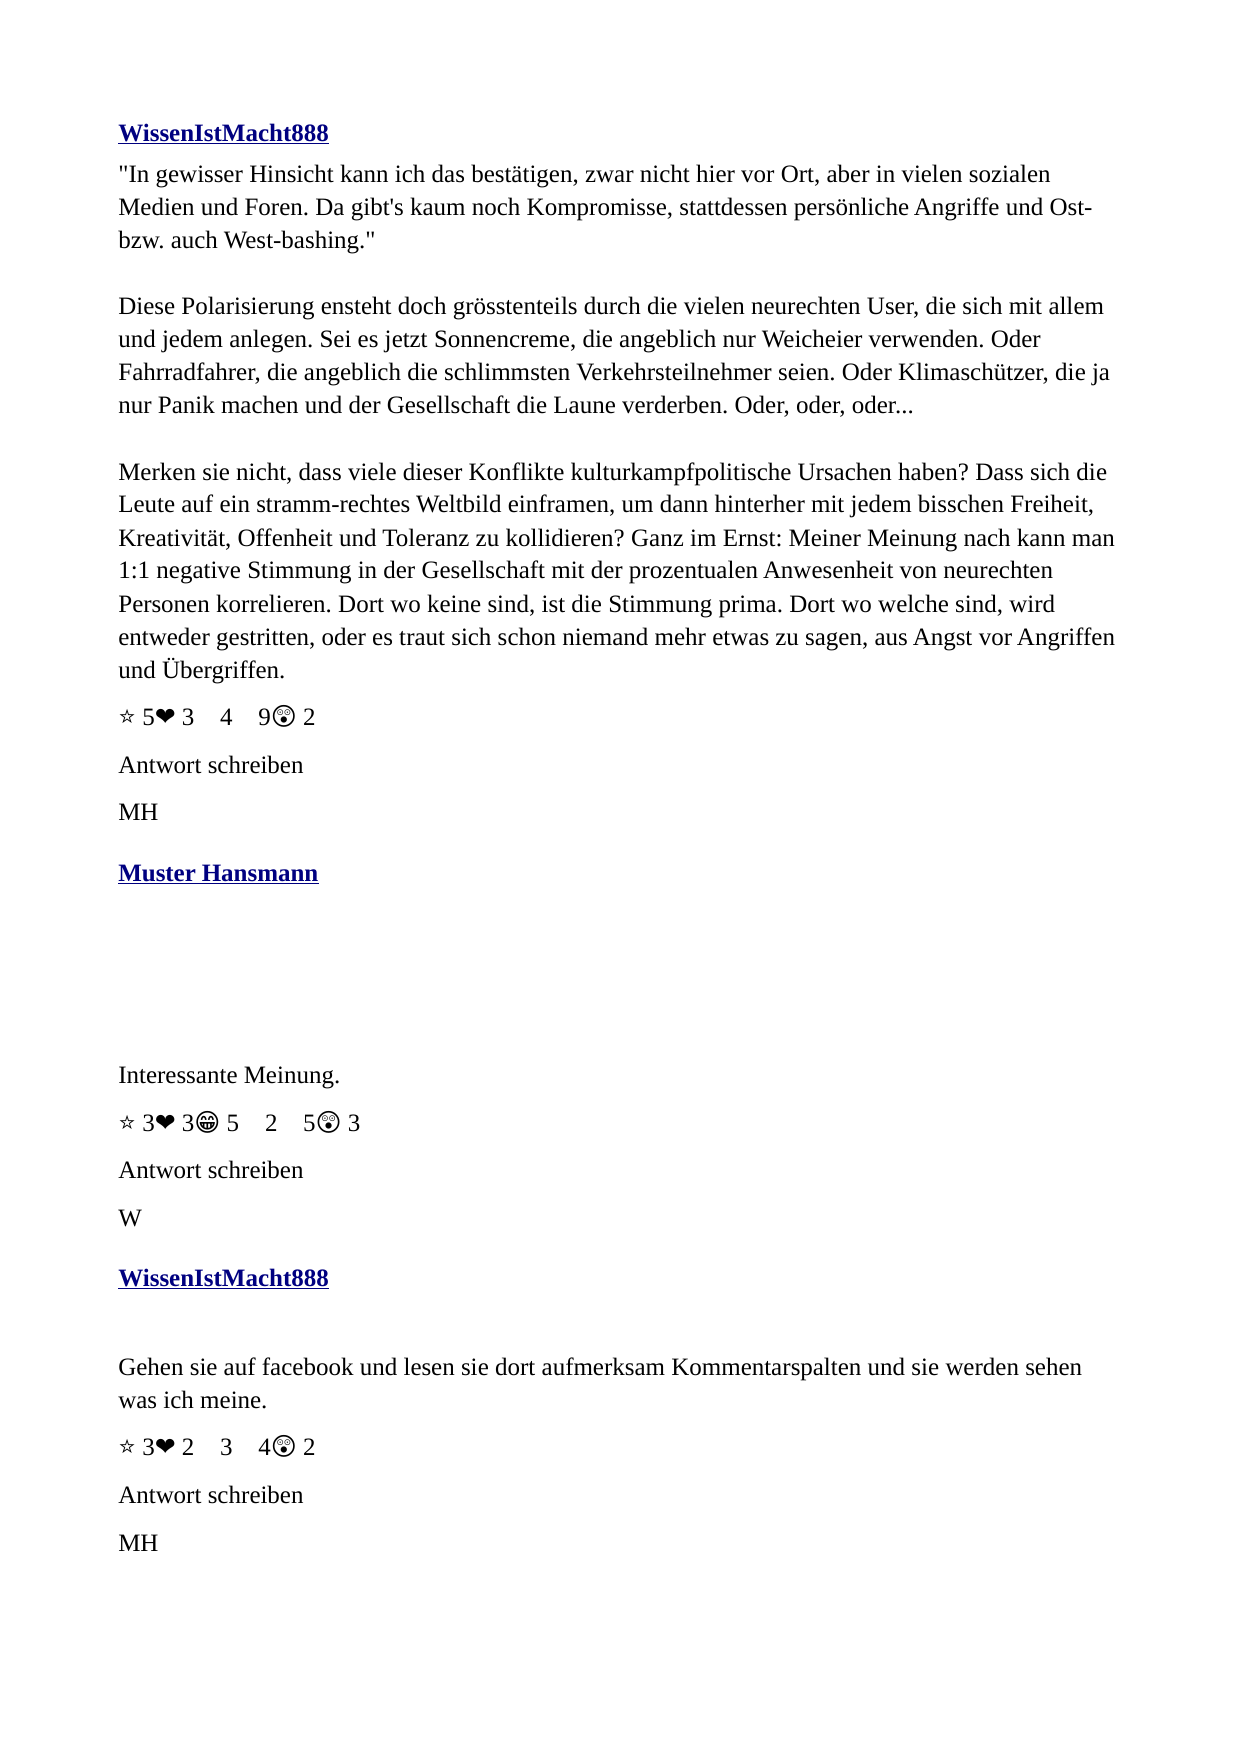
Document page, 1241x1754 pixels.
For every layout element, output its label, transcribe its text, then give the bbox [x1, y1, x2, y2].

text ⭐️ 3❤️ 3😁 5🙁 2🤨 5😲 3 [118, 1108, 1122, 1136]
text Antwort schreiben [118, 750, 1122, 779]
text W [118, 1203, 1122, 1232]
subtitle WissenIstMacht888 [118, 118, 1122, 147]
text ⭐️ 5❤️ 3🙁 4🤨 9😲 2 [118, 702, 1122, 731]
text "In gewisser Hinsicht kann ich das bestätigen, zwar nicht hier vor Ort, aber in vielen sozialen Medien und Foren. Da gibt's kaum noch Kompromisse, stattdessen persönliche Angriffe und Ost- bzw. auch West-bashing." Diese Polarisierung ensteht doch grösstenteils durch die vielen neurechten User, die sich mit allem und jedem anlegen. Sei es jetzt Sonnencreme, die angeblich nur Weicheier verwenden. Oder Fahrradfahrer, die angeblich die schlimmsten Verkehrsteilnehmer seien. Oder Klimaschützer, die ja nur Panik machen und der Gesellschaft die Laune verderben. Oder, oder, oder... Merken sie nicht, dass viele dieser Konflikte kulturkampfpolitische Ursachen haben? Dass sich die Leute auf ein stramm-rechtes Weltbild einframen, um dann hinterher mit jedem bisschen Freiheit, Kreativität, Offenheit und Toleranz zu kollidieren? Ganz im Ernst: Meiner Meinung nach kann man 1:1 negative Stimmung in der Gesellschaft mit der prozentualen Anwesenheit von neurechten Personen korrelieren. Dort wo keine sind, ist die Stimmung prima. Dort wo welche sind, wird entweder gestritten, oder es traut sich schon niemand mehr etwas zu sagen, aus Angst vor Angriffen und Übergriffen. [118, 159, 1122, 683]
text Antwort schreiben [118, 1480, 1122, 1509]
text Antwort schreiben [118, 1155, 1122, 1184]
text MH [118, 1528, 1122, 1556]
subtitle WissenIstMacht888 [118, 1263, 1122, 1292]
text Interessante Meinung. [118, 1060, 1122, 1089]
text MH [118, 797, 1122, 826]
text ⭐️ 3❤️ 2🙁 3🤨 4😲 2 [118, 1432, 1122, 1461]
text Gehen sie auf facebook und lesen sie dort aufmerksam Kommentarspalten und sie werden sehen was ich meine. [118, 1352, 1122, 1414]
subtitle Muster Hansmann [118, 858, 1122, 886]
